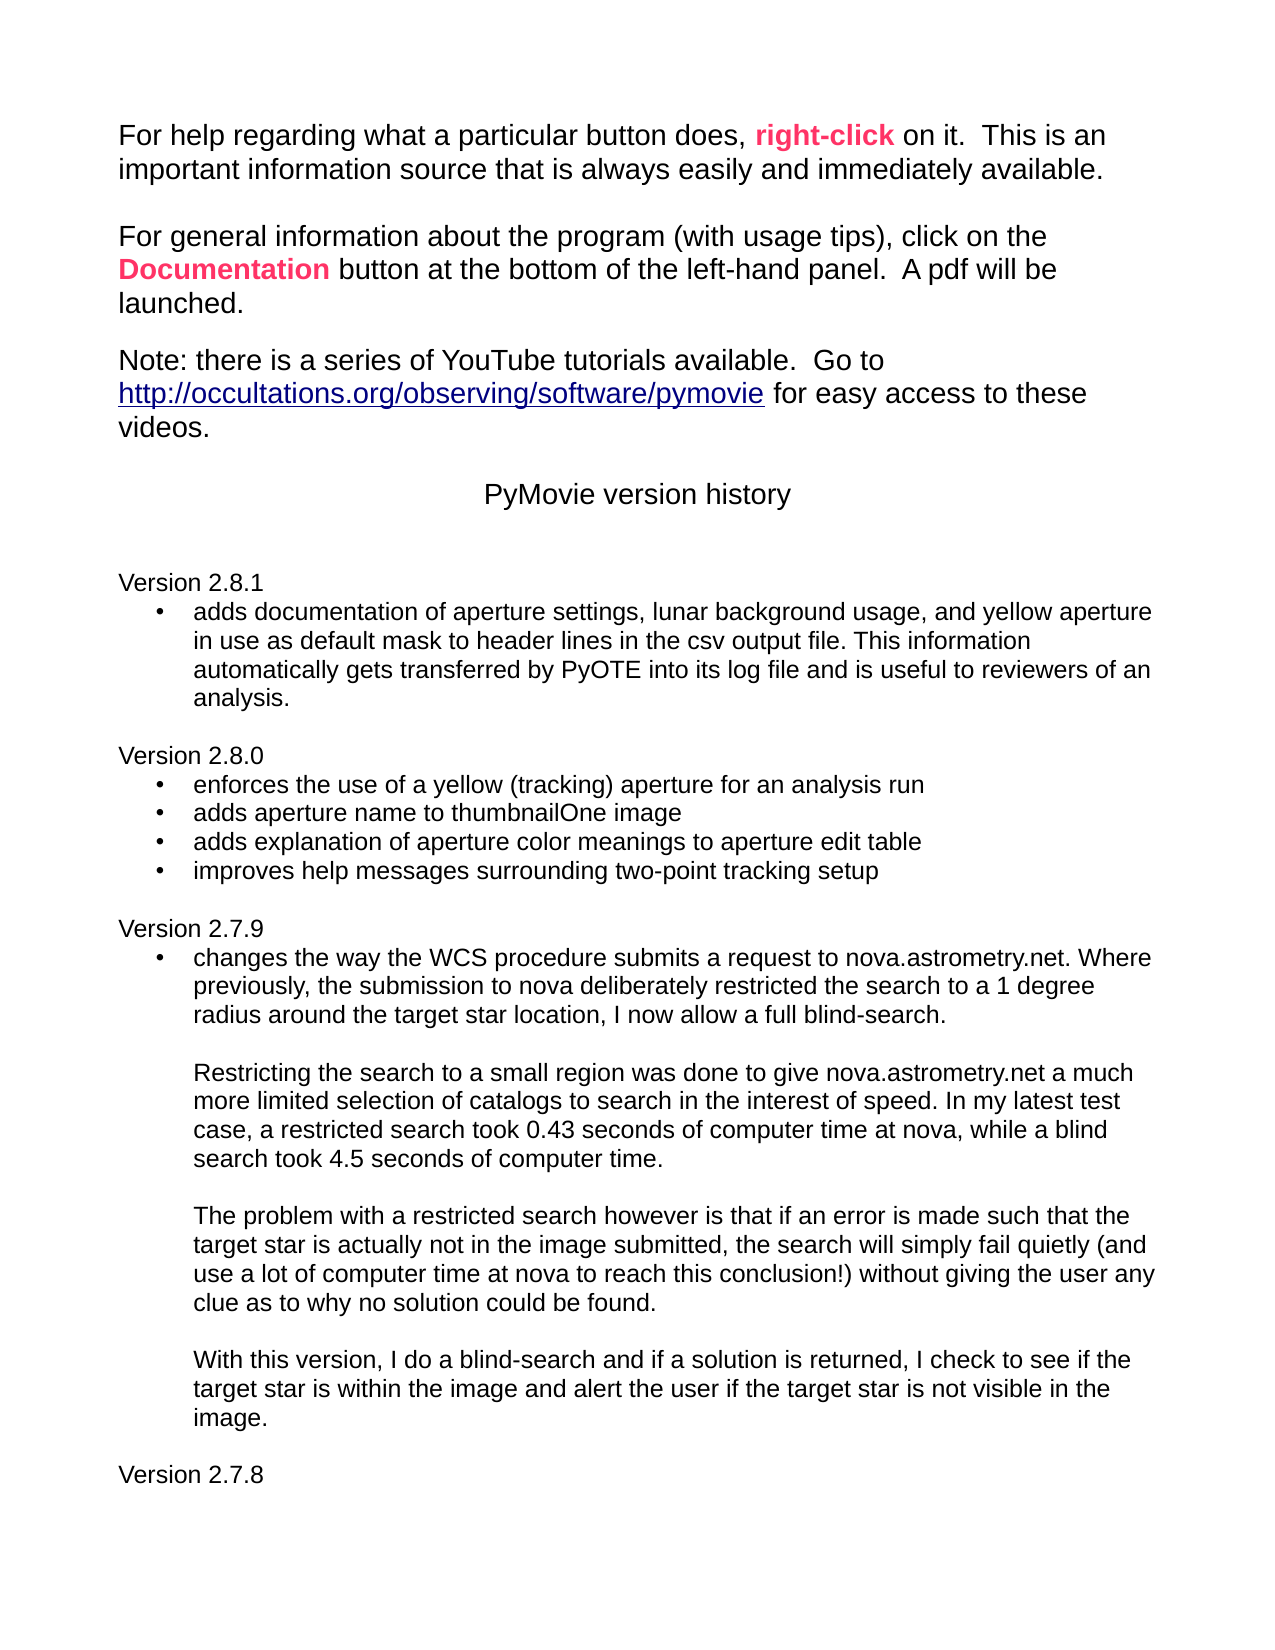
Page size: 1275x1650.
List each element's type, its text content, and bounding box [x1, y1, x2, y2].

text For help regarding what a particular button does, right-click on it. This is an important information source that is always easily and immediately available. [118, 118, 1157, 185]
list adds aperture name to thumbnailOne image [156, 798, 1157, 827]
text For general information about the program (with usage tips), click on the Documentation button at the bottom of the left-hand panel. A pdf will be launched. [118, 219, 1157, 319]
text Version 2.8.0 [118, 741, 1157, 769]
list improves help messages surrounding two-point tracking setup [156, 856, 1157, 914]
list enforces the use of a yellow (tracking) aperture for an analysis run [156, 769, 1157, 798]
text Version 2.7.9 [118, 914, 1157, 942]
text PyMovie version history [118, 477, 1157, 511]
list adds explanation of aperture color meanings to aperture edit table [156, 827, 1157, 856]
list adds documentation of aperture settings, lunar background usage, and yellow aperture in use as default mask to header lines in the csv output file. This information automatically gets transferred by PyOTE into its log file and is useful to reviewers of an analysis. [156, 597, 1157, 741]
text Note: there is a series of YouTube tutorials available. Go to http://occultations.org/observing/software/pymovie for easy access to these videos. [118, 343, 1157, 444]
text Version 2.8.1 [118, 568, 1157, 597]
text Version 2.7.8 [118, 1460, 1157, 1489]
list changes the way the WCS procedure submits a request to nova.astrometry.net. Where previously, the submission to nova deliberately restricted the search to a 1 degree radius around the target star location, I now allow a full blind-search. Restricting the search to a small region was done to give nova.astrometry.net a much more limited selection of catalogs to search in the interest of speed. In my latest test case, a restricted search took 0.43 seconds of computer time at nova, while a blind search took 4.5 seconds of computer time. The problem with a restricted search however is that if an error is made such that the target star is actually not in the image submitted, the search will simply fail quietly (and use a lot of computer time at nova to reach this conclusion!) without giving the user any clue as to why no solution could be found. With this version, I do a blind-search and if a solution is returned, I check to see if the target star is within the image and alert the user if the target star is not visible in the image. [156, 942, 1157, 1460]
